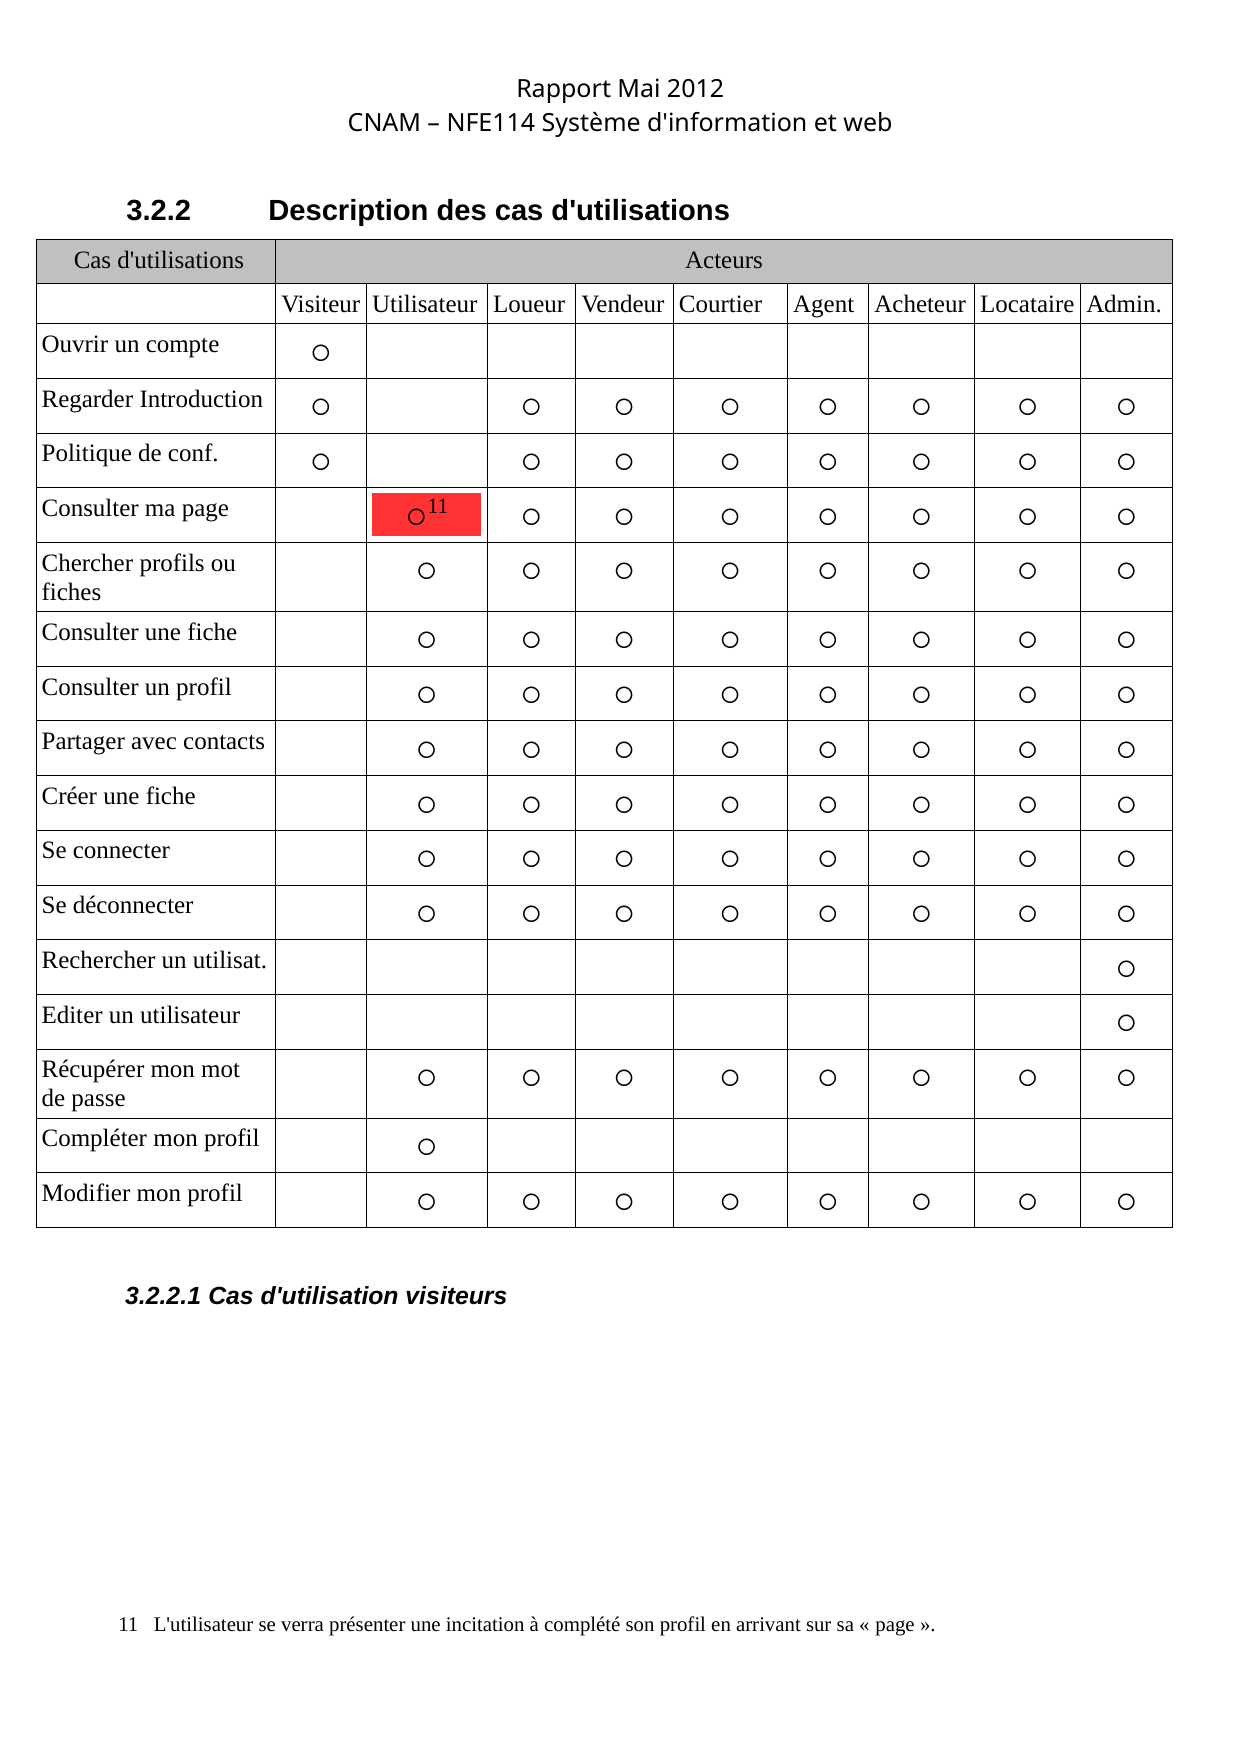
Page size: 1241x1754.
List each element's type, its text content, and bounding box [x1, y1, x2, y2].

table_cell ○ [276, 324, 366, 378]
table_cell ○ [674, 776, 787, 830]
table_cell ○ [975, 612, 1080, 666]
table_cell ○ [788, 612, 868, 666]
table_cell Loueur [488, 284, 575, 323]
table_cell [975, 1119, 1080, 1172]
table_cell ○ [1081, 940, 1172, 994]
table_cell [488, 324, 575, 378]
table_cell ○ [674, 488, 787, 542]
table_cell ○ [1081, 721, 1172, 775]
table_cell [576, 940, 673, 994]
table_cell [367, 940, 487, 994]
table_cell ○ [576, 612, 673, 666]
table_cell [367, 379, 487, 433]
table_cell [488, 1119, 575, 1172]
table_cell Politique de conf. [37, 434, 275, 487]
table_cell ○ [788, 831, 868, 884]
table_cell Consulter une fiche [37, 612, 275, 666]
table_cell ○ [788, 1173, 868, 1227]
table_cell ○ [869, 886, 974, 939]
table_cell Modifier mon profil [37, 1173, 275, 1227]
table_cell Rechercher un utilisat. [37, 940, 275, 994]
table_header Acteurs [276, 240, 1172, 283]
table_cell [276, 995, 366, 1048]
table_cell [788, 324, 868, 378]
table_cell ○ [869, 543, 974, 611]
table_cell ○ [276, 434, 366, 487]
table_cell Compléter mon profil [37, 1119, 275, 1172]
table_cell [975, 324, 1080, 378]
table_cell [276, 1173, 366, 1227]
table_cell ○ [788, 379, 868, 433]
table_cell ○ [788, 1050, 868, 1118]
table_cell [367, 324, 487, 378]
table_cell ○ [788, 543, 868, 611]
table_cell ○ [367, 721, 487, 775]
table_cell ○ [869, 434, 974, 487]
table_cell ○ [788, 721, 868, 775]
table_cell ○ [576, 1173, 673, 1227]
table_cell ○ [488, 434, 575, 487]
table_cell ○ [367, 1119, 487, 1172]
table_cell [276, 886, 366, 939]
table_cell [674, 995, 787, 1048]
table_cell Partager avec contacts [37, 721, 275, 775]
table_cell [674, 1119, 787, 1172]
table_cell ○ [788, 667, 868, 720]
table_cell ○ [367, 612, 487, 666]
table_cell ○ [488, 1173, 575, 1227]
table_cell ○ [576, 379, 673, 433]
table_cell ○ [674, 831, 787, 884]
table_cell ○ [488, 612, 575, 666]
table_cell [674, 940, 787, 994]
table_cell ○ [576, 543, 673, 611]
table_cell ○ [869, 721, 974, 775]
table_cell ○ [1081, 488, 1172, 542]
table_cell ○ [488, 667, 575, 720]
table_cell ○ [788, 776, 868, 830]
table_cell ○ [975, 379, 1080, 433]
table_cell [367, 995, 487, 1048]
table_cell [276, 488, 366, 542]
table_cell ○ [576, 886, 673, 939]
table_cell [1081, 1119, 1172, 1172]
table_cell [975, 995, 1080, 1048]
table_cell Chercher profils ou fiches [37, 543, 275, 611]
table_cell [276, 543, 366, 611]
table_cell [488, 940, 575, 994]
table_cell Utilisateur [367, 284, 487, 323]
table_cell [869, 324, 974, 378]
table_cell Vendeur [576, 284, 673, 323]
table_cell ○ [367, 488, 487, 542]
table_cell ○ [488, 379, 575, 433]
table_cell ○ [488, 886, 575, 939]
table_cell ○ [1081, 434, 1172, 487]
table_cell ○ [488, 543, 575, 611]
table_cell [788, 940, 868, 994]
table_cell [576, 1119, 673, 1172]
table_cell ○ [1081, 667, 1172, 720]
table_cell ○ [869, 831, 974, 884]
table_cell [576, 995, 673, 1048]
table_cell Se connecter [37, 831, 275, 884]
table_cell ○ [367, 886, 487, 939]
table_cell ○ [576, 488, 673, 542]
table_cell ○ [788, 886, 868, 939]
table_header Cas d'utilisations [37, 240, 275, 283]
table_cell [576, 324, 673, 378]
table_cell ○ [674, 543, 787, 611]
table_cell ○ [276, 379, 366, 433]
table_cell ○ [576, 831, 673, 884]
table_cell Ouvrir un compte [37, 324, 275, 378]
table_cell ○ [674, 379, 787, 433]
table_cell ○ [674, 1050, 787, 1118]
table_cell ○ [1081, 543, 1172, 611]
table_cell ○ [869, 667, 974, 720]
table_cell ○ [367, 831, 487, 884]
table_cell ○ [869, 1173, 974, 1227]
table_cell Acheteur [869, 284, 974, 323]
table_cell ○ [367, 667, 487, 720]
table_cell ○ [975, 1050, 1080, 1118]
table_cell ○ [1081, 995, 1172, 1048]
table_cell [674, 324, 787, 378]
table_cell ○ [869, 379, 974, 433]
table_cell ○ [1081, 886, 1172, 939]
table_cell Agent [788, 284, 868, 323]
table_cell ○ [576, 667, 673, 720]
table_cell [1081, 324, 1172, 378]
table_cell [367, 434, 487, 487]
table_cell Admin. [1081, 284, 1172, 323]
table_cell ○ [576, 721, 673, 775]
table_cell Regarder Introduction [37, 379, 275, 433]
table_cell [869, 940, 974, 994]
table_cell ○ [788, 434, 868, 487]
table_cell ○ [788, 488, 868, 542]
table_cell [788, 1119, 868, 1172]
table_cell ○ [674, 667, 787, 720]
table_cell ○ [488, 488, 575, 542]
table_cell ○ [488, 1050, 575, 1118]
table_cell Créer une fiche [37, 776, 275, 830]
subtitle Cas d'utilisation visiteurs [118, 1281, 1122, 1309]
table_cell ○ [367, 1050, 487, 1118]
table_cell [975, 940, 1080, 994]
table_cell ○ [975, 488, 1080, 542]
table_cell ○ [869, 776, 974, 830]
table_cell ○ [869, 612, 974, 666]
table_cell ○ [975, 1173, 1080, 1227]
table_cell ○ [1081, 1050, 1172, 1118]
table_cell ○ [975, 886, 1080, 939]
table_cell ○ [674, 1173, 787, 1227]
table_cell [276, 721, 366, 775]
table_cell [276, 831, 366, 884]
table_cell [276, 1119, 366, 1172]
table_cell Locataire [975, 284, 1080, 323]
table_cell [488, 995, 575, 1048]
table_cell ○ [1081, 776, 1172, 830]
table_cell [276, 776, 366, 830]
table_cell ○ [975, 721, 1080, 775]
table_cell ○ [1081, 612, 1172, 666]
table_cell ○ [975, 776, 1080, 830]
table_cell [276, 667, 366, 720]
table_cell Consulter ma page [37, 488, 275, 542]
table_cell Editer un utilisateur [37, 995, 275, 1048]
subtitle Description des cas d'utilisations [118, 193, 1122, 226]
table_cell ○ [488, 776, 575, 830]
table_cell Se déconnecter [37, 886, 275, 939]
table_cell ○ [488, 721, 575, 775]
table_cell ○ [674, 886, 787, 939]
table_cell Visiteur [276, 284, 366, 323]
table_cell ○ [869, 1050, 974, 1118]
table_cell ○ [975, 831, 1080, 884]
table_cell Récupérer mon mot de passe [37, 1050, 275, 1118]
table_cell ○ [1081, 1173, 1172, 1227]
table_cell ○ [975, 543, 1080, 611]
table_cell [276, 1050, 366, 1118]
table_cell ○ [975, 434, 1080, 487]
table_cell [869, 995, 974, 1048]
table_cell ○ [674, 434, 787, 487]
table_cell ○ [975, 667, 1080, 720]
table_cell ○ [576, 776, 673, 830]
table_cell ○ [1081, 379, 1172, 433]
table_cell Courtier [674, 284, 787, 323]
table_cell [37, 284, 275, 323]
table_cell ○ [576, 1050, 673, 1118]
table_cell [276, 940, 366, 994]
table_cell ○ [367, 1173, 487, 1227]
table_cell ○ [367, 776, 487, 830]
table_cell ○ [488, 831, 575, 884]
table_cell [869, 1119, 974, 1172]
table_cell ○ [869, 488, 974, 542]
table_cell ○ [1081, 831, 1172, 884]
table_cell [276, 612, 366, 666]
table_cell [788, 995, 868, 1048]
table_cell Consulter un profil [37, 667, 275, 720]
table_cell ○ [576, 434, 673, 487]
table_cell ○ [674, 612, 787, 666]
table_cell ○ [367, 543, 487, 611]
table_cell ○ [674, 721, 787, 775]
